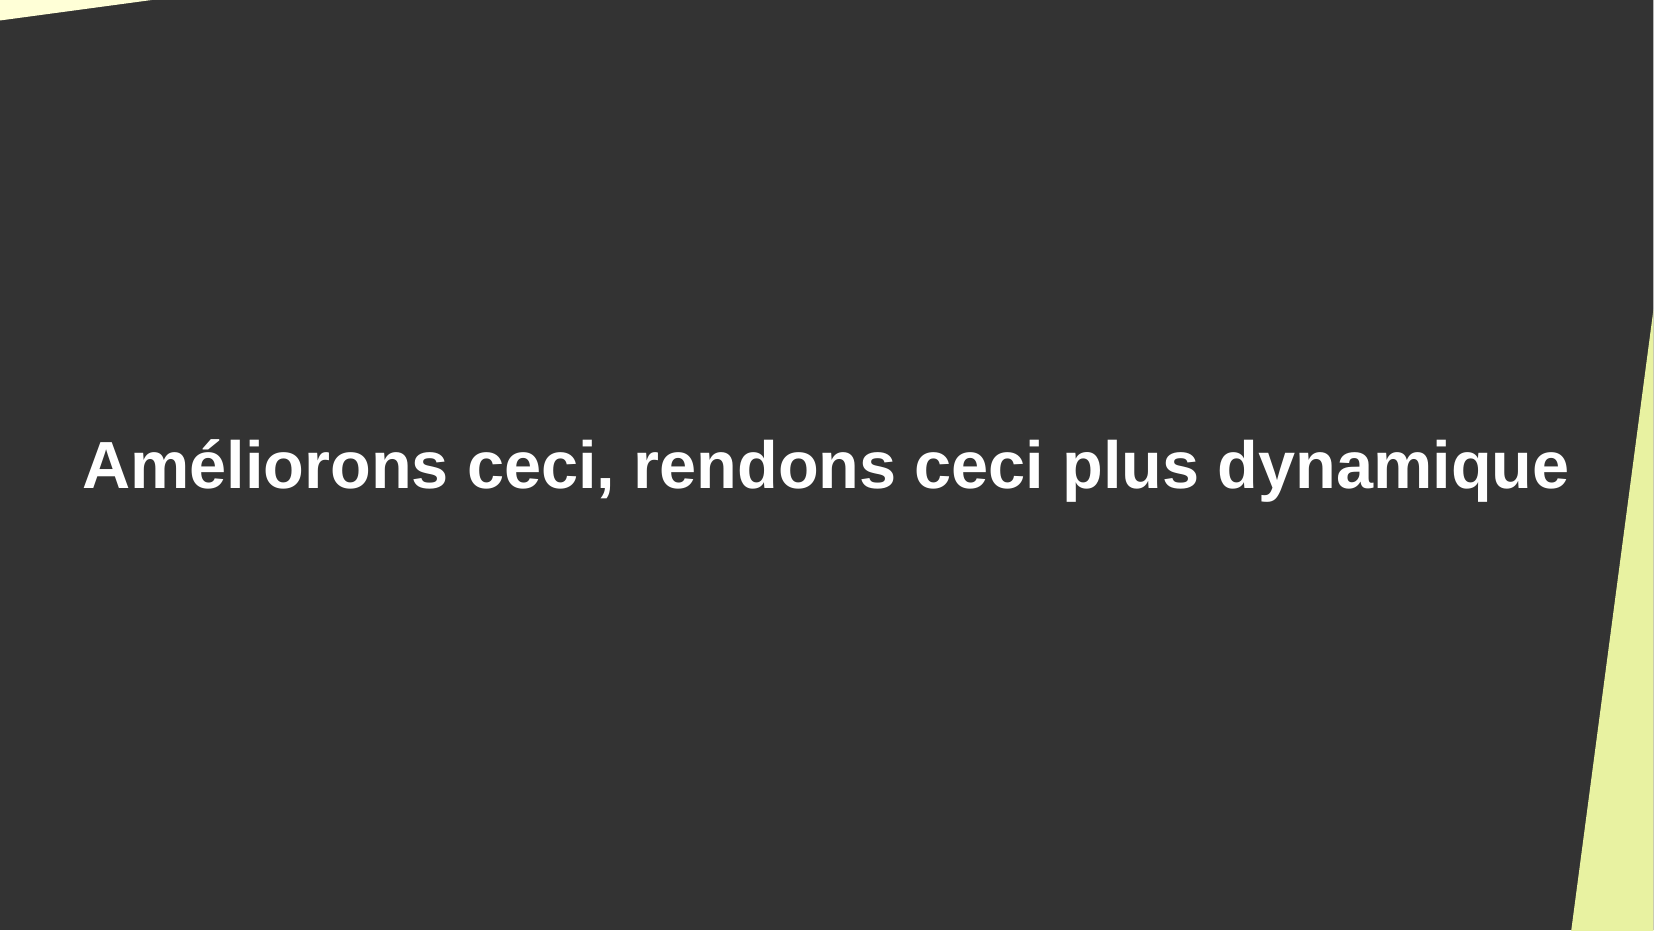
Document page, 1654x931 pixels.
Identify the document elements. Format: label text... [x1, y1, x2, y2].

text_box Améliorons ceci, rendons ceci plus dynamique [23, 420, 1630, 510]
text_box [0, 0, 152, 21]
text_box [1571, 305, 1654, 931]
